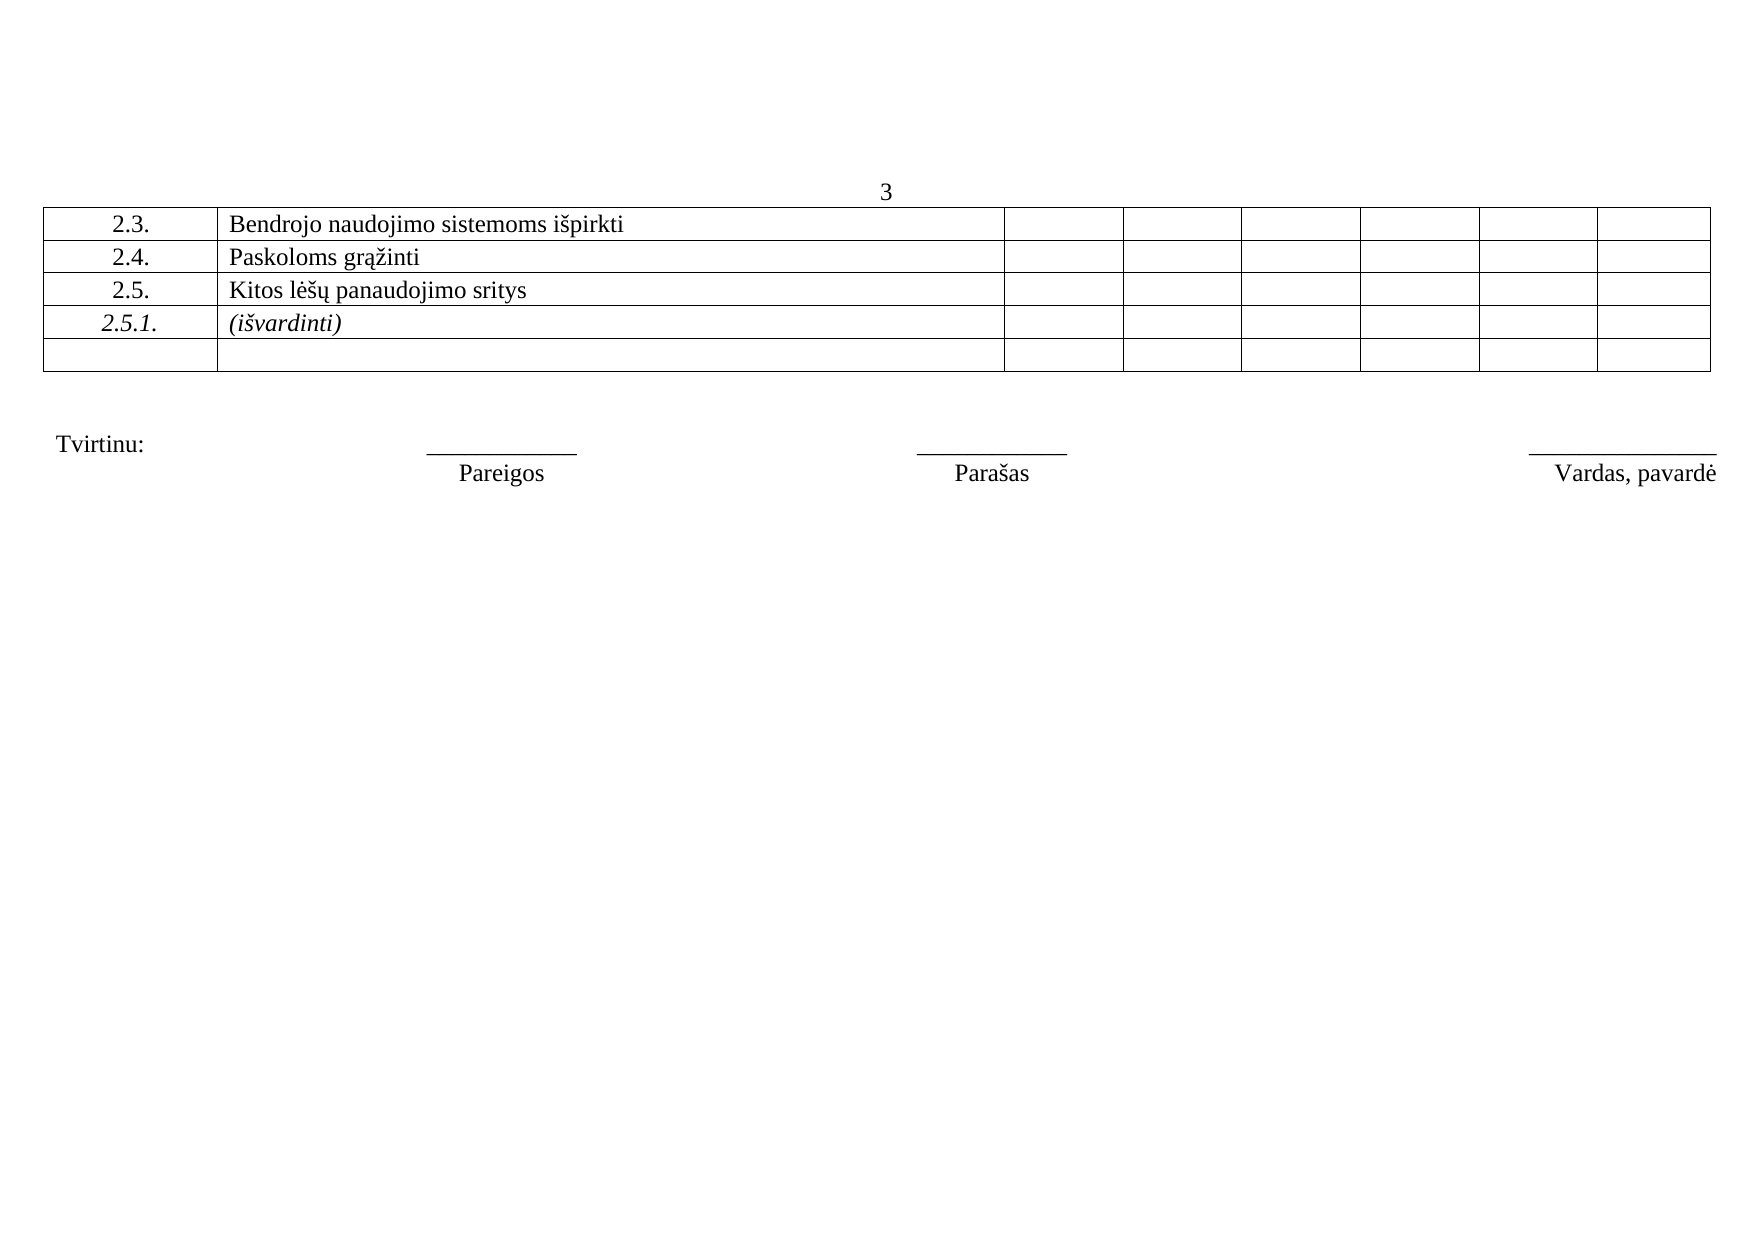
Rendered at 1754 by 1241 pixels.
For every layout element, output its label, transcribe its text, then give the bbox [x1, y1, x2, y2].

table_cell [1361, 306, 1479, 338]
table_cell [1005, 306, 1123, 338]
table_cell [1361, 241, 1479, 272]
table_header Tvirtinu: [44, 429, 256, 487]
table_cell [1242, 306, 1360, 338]
table_cell [1242, 339, 1360, 371]
table_cell [1361, 339, 1479, 371]
table_cell [1361, 208, 1479, 239]
table_cell Kitos lėšų panaudojimo sritys [218, 273, 1004, 305]
table_cell [1598, 306, 1710, 338]
table_cell [1124, 306, 1241, 338]
table_cell [1005, 241, 1123, 272]
table_cell [1480, 339, 1597, 371]
table_cell [1598, 241, 1710, 272]
table_cell [1242, 208, 1360, 239]
table_cell [1124, 339, 1241, 371]
table_cell [1124, 273, 1241, 305]
table_cell [1598, 273, 1710, 305]
table_cell [1480, 208, 1597, 239]
table_cell [1480, 273, 1597, 305]
table_cell (išvardinti) [218, 306, 1004, 338]
table_cell [218, 339, 1004, 371]
table_cell 2.4. [44, 241, 217, 272]
table_header _______________ Vardas, pavardė [1237, 429, 1728, 487]
table_cell [1598, 208, 1710, 239]
table_cell [1124, 241, 1241, 272]
table_header ____________ Parašas [747, 429, 1237, 487]
table_cell [1598, 339, 1710, 371]
table_cell [44, 339, 217, 371]
table_cell 2.5.1. [44, 306, 217, 338]
table_cell [1242, 273, 1360, 305]
table_cell [1480, 241, 1597, 272]
table_cell 2.5. [44, 273, 217, 305]
table_cell Bendrojo naudojimo sistemoms išpirkti [218, 208, 1004, 239]
table_cell Paskoloms grąžinti [218, 241, 1004, 272]
table_cell 2.3. [44, 208, 217, 239]
table_cell [1005, 208, 1123, 239]
table_cell [1361, 273, 1479, 305]
table_cell [1005, 339, 1123, 371]
table_cell [1242, 241, 1360, 272]
table_cell [1124, 208, 1241, 239]
table_cell [1480, 306, 1597, 338]
table_header ____________ Pareigos [256, 429, 747, 487]
table_cell [1005, 273, 1123, 305]
